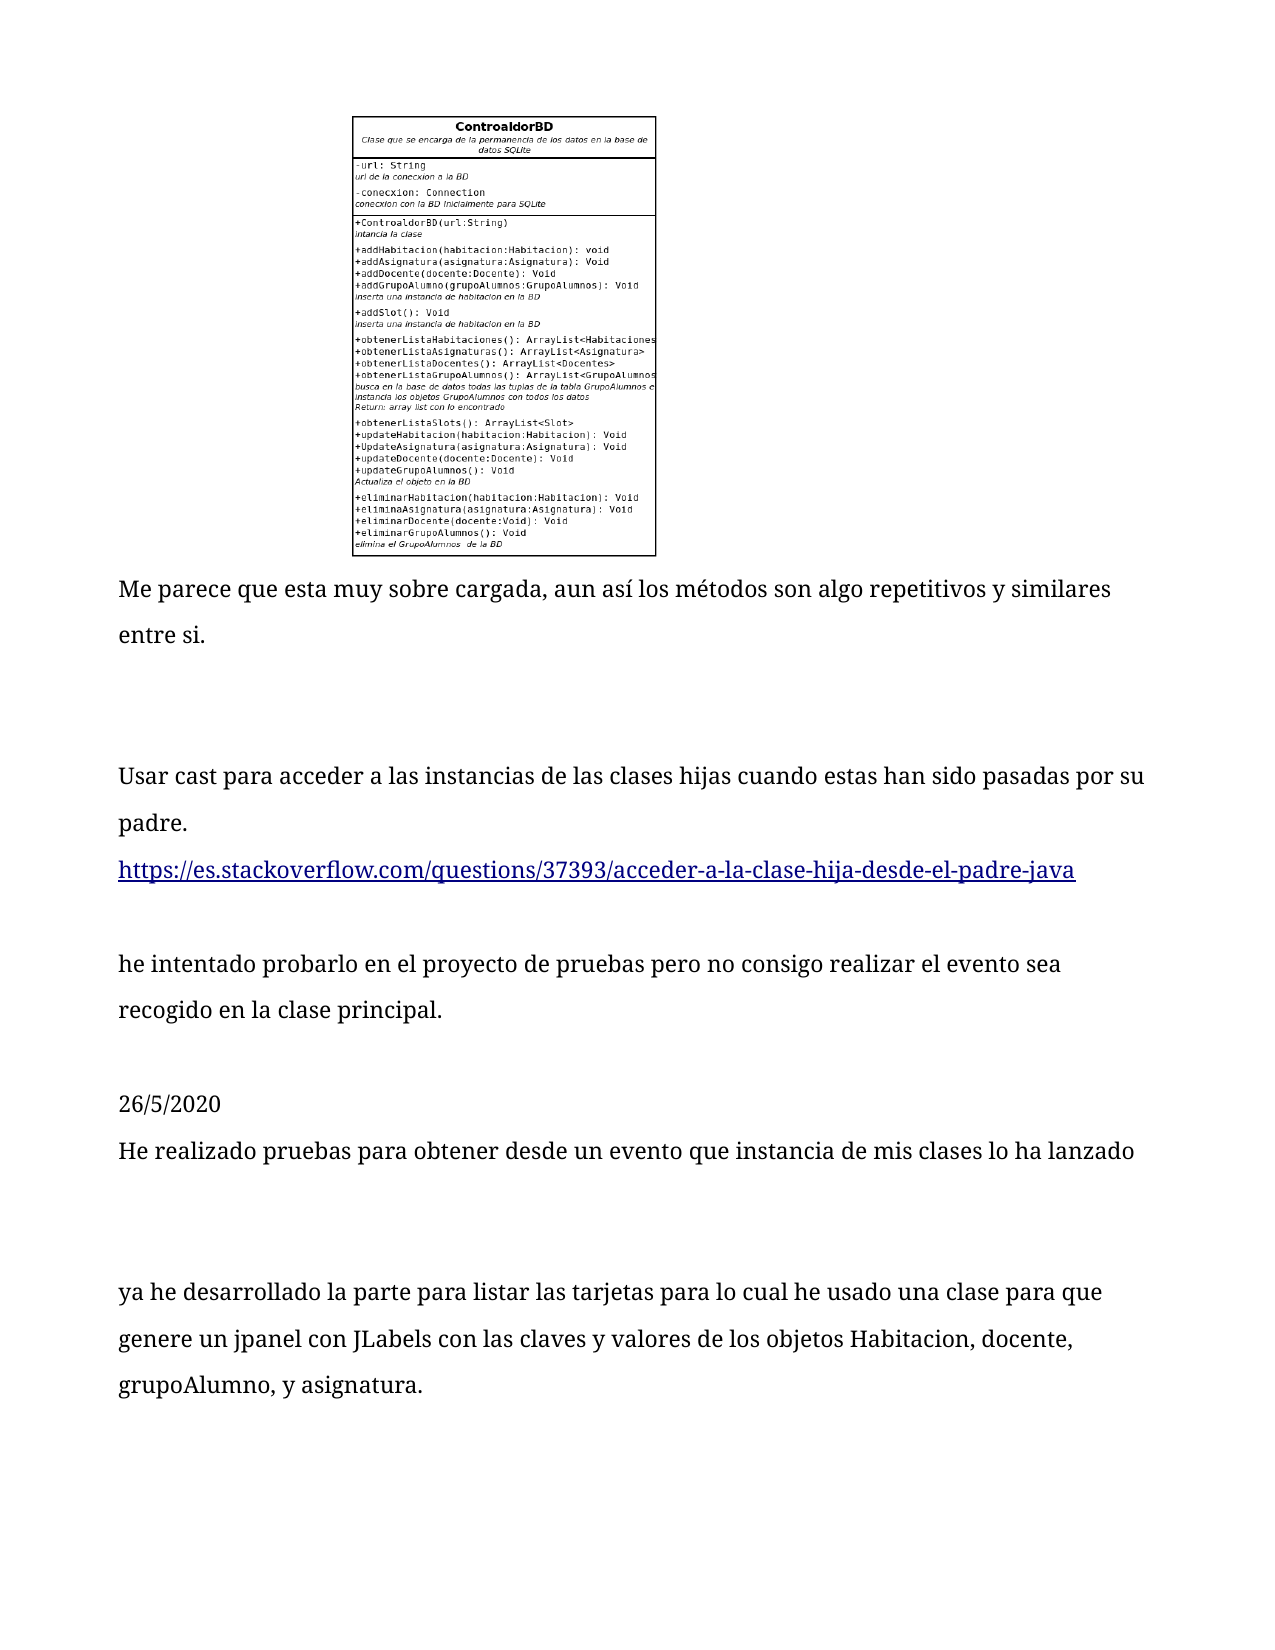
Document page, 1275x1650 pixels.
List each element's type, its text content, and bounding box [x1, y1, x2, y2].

text Me parece que esta muy sobre cargada, aun así los métodos son algo repetitivos y similares entre si. [118, 557, 1157, 651]
text Usar cast para acceder a las instancias de las clases hijas cuando estas han sido pasadas por su padre. [118, 760, 1157, 838]
picture [352, 115, 657, 557]
text He realizado pruebas para obtener desde un evento que instancia de mis clases lo ha lanzado [118, 1135, 1157, 1166]
text ya he desarrollado la parte para listar las tarjetas para lo cual he usado una clase para que genere un jpanel con JLabels con las claves y valores de los objetos Habitacion, docente, grupoAlumno, y asignatura. [118, 1276, 1157, 1401]
text he intentado probarlo en el proyecto de pruebas pero no consigo realizar el evento sea recogido en la clase principal. [118, 948, 1157, 1026]
text 26/5/2020 [118, 1088, 1157, 1119]
text https://es.stackoverflow.com/questions/37393/acceder-a-la-clase-hija-desde-el-padre-java [118, 854, 1157, 885]
